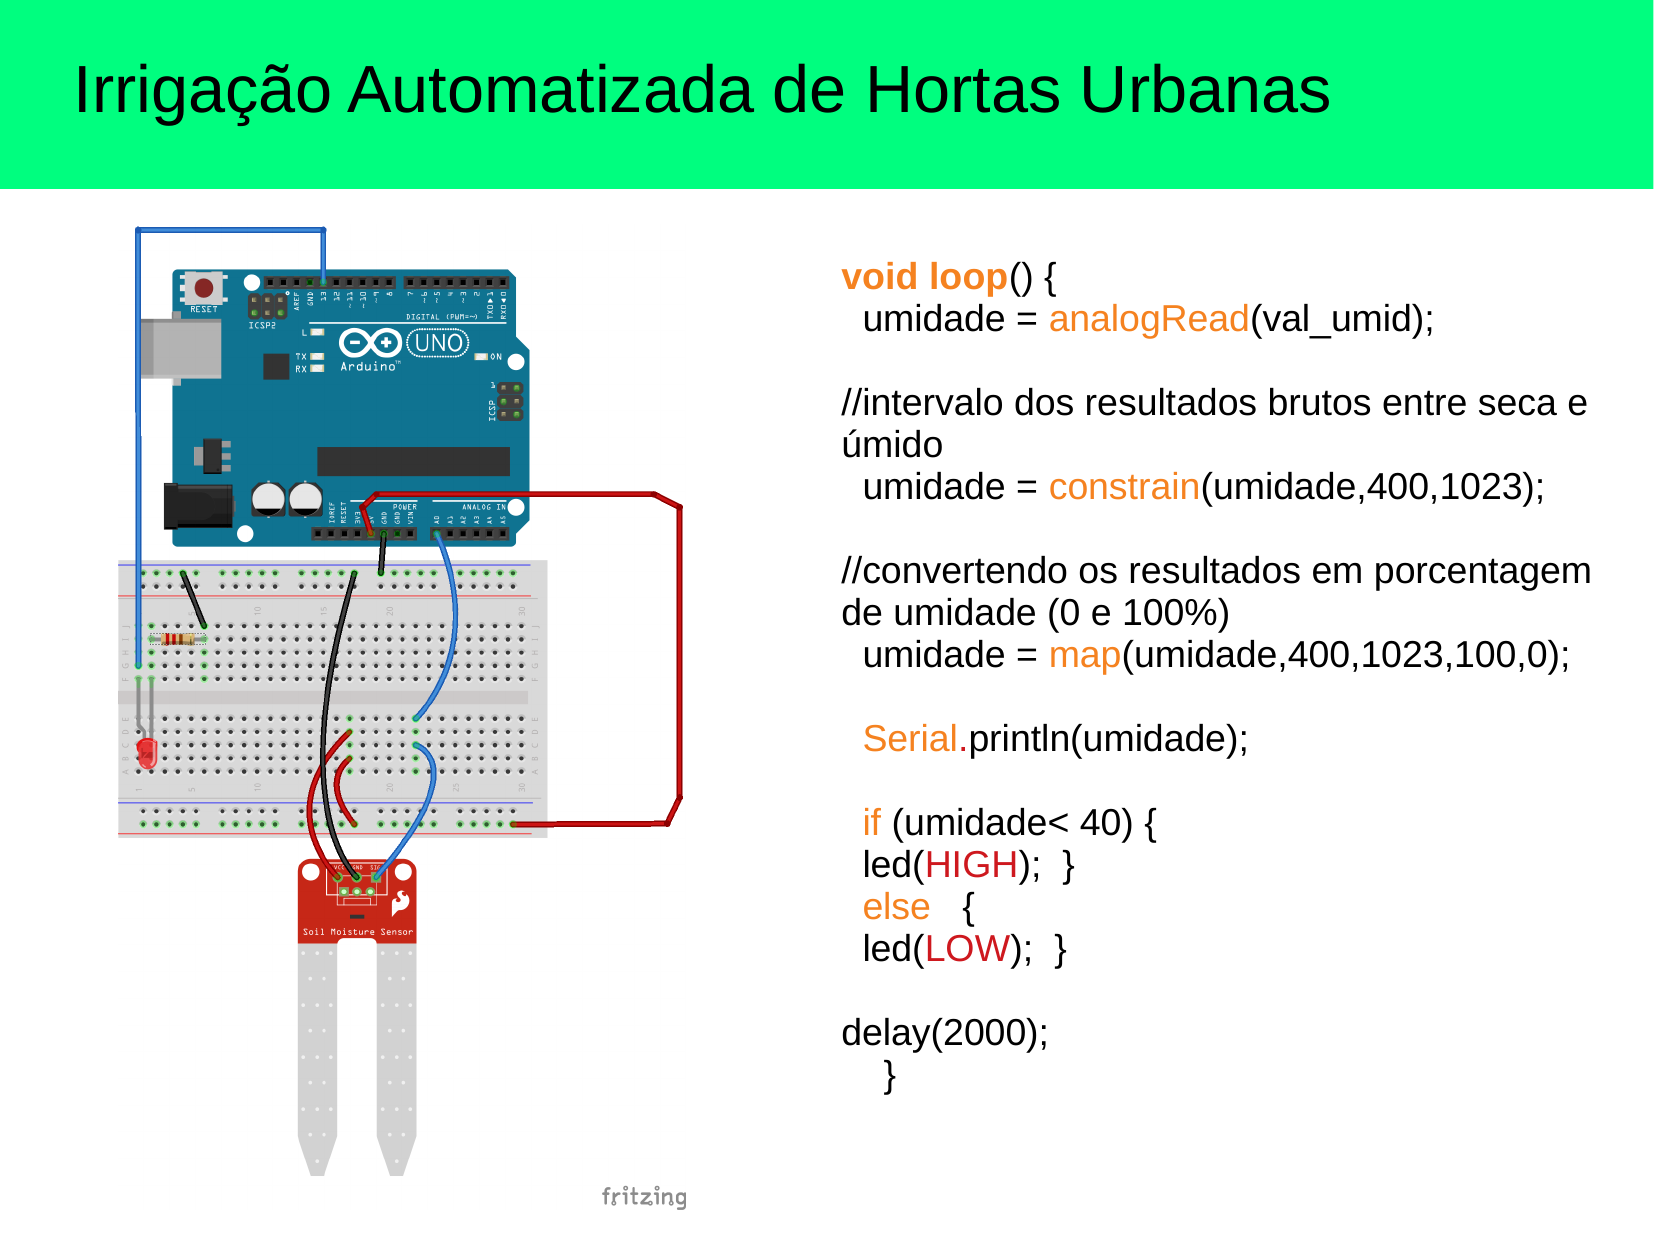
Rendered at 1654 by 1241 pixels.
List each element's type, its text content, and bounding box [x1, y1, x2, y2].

title Irrigação Automatizada de Hortas Urbanas [0, 0, 1654, 189]
picture [118, 224, 686, 1212]
text_box void loop() { umidade = analogRead(val_umid); //intervalo dos resultados brutos entre seca e úmido umidade = constrain(umidade,400,1023); //convertendo os resultados em porcentagem de umidade (0 e 100%) umidade = map(umidade,400,1023,100,0); Serial.println(umidade); if (umidade< 40) { led(HIGH); } else { led(LOW); } delay(2000); } [826, 248, 1642, 1094]
